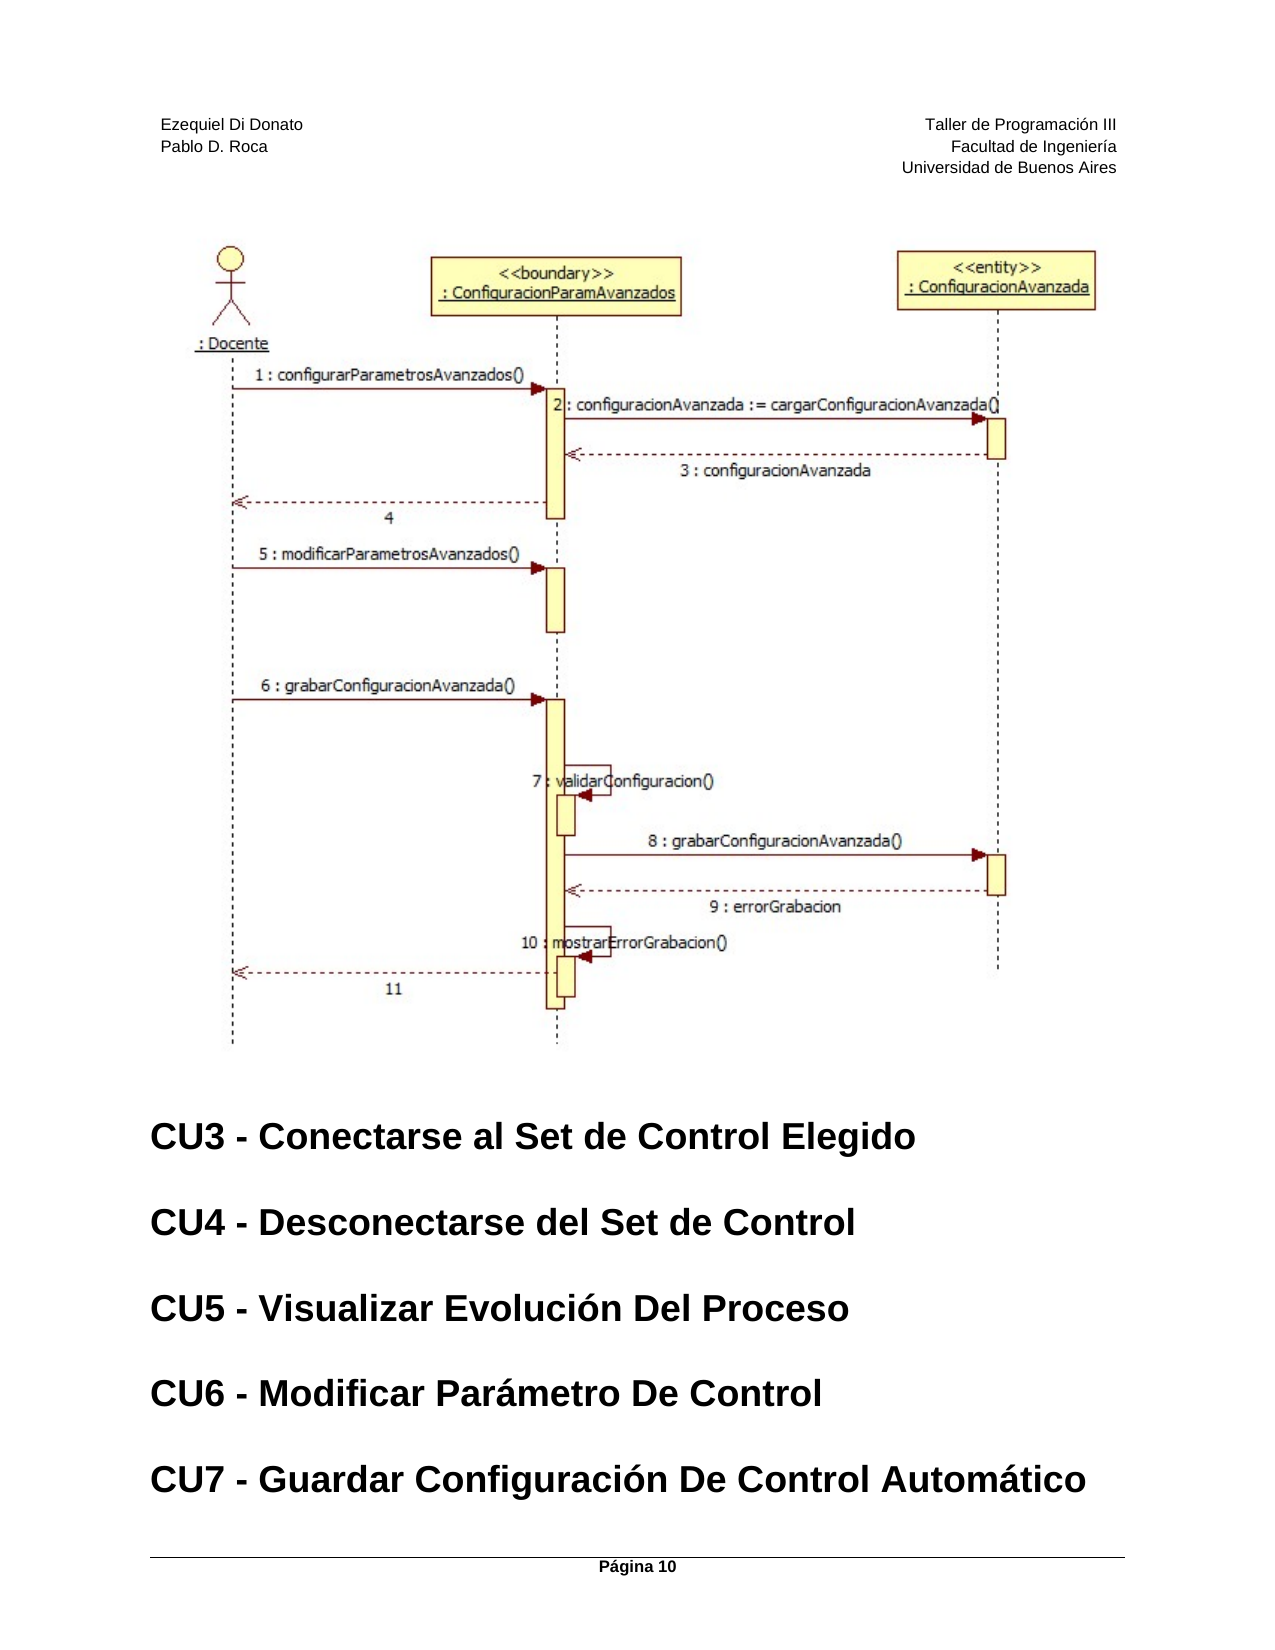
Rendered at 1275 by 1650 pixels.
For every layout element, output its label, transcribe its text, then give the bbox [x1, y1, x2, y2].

subtitle CU7 - Guardar Configuración De Control Automático [150, 1458, 1125, 1500]
subtitle CU5 - Visualizar Evolución Del Proceso [150, 1287, 1125, 1329]
subtitle CU4 - Desconectarse del Set de Control [150, 1201, 1125, 1243]
subtitle CU6 - Modificar Parámetro De Control [150, 1373, 1125, 1414]
subtitle CU3 - Conectarse al Set de Control Elegido [150, 1116, 1125, 1158]
picture [150, 215, 1125, 1074]
